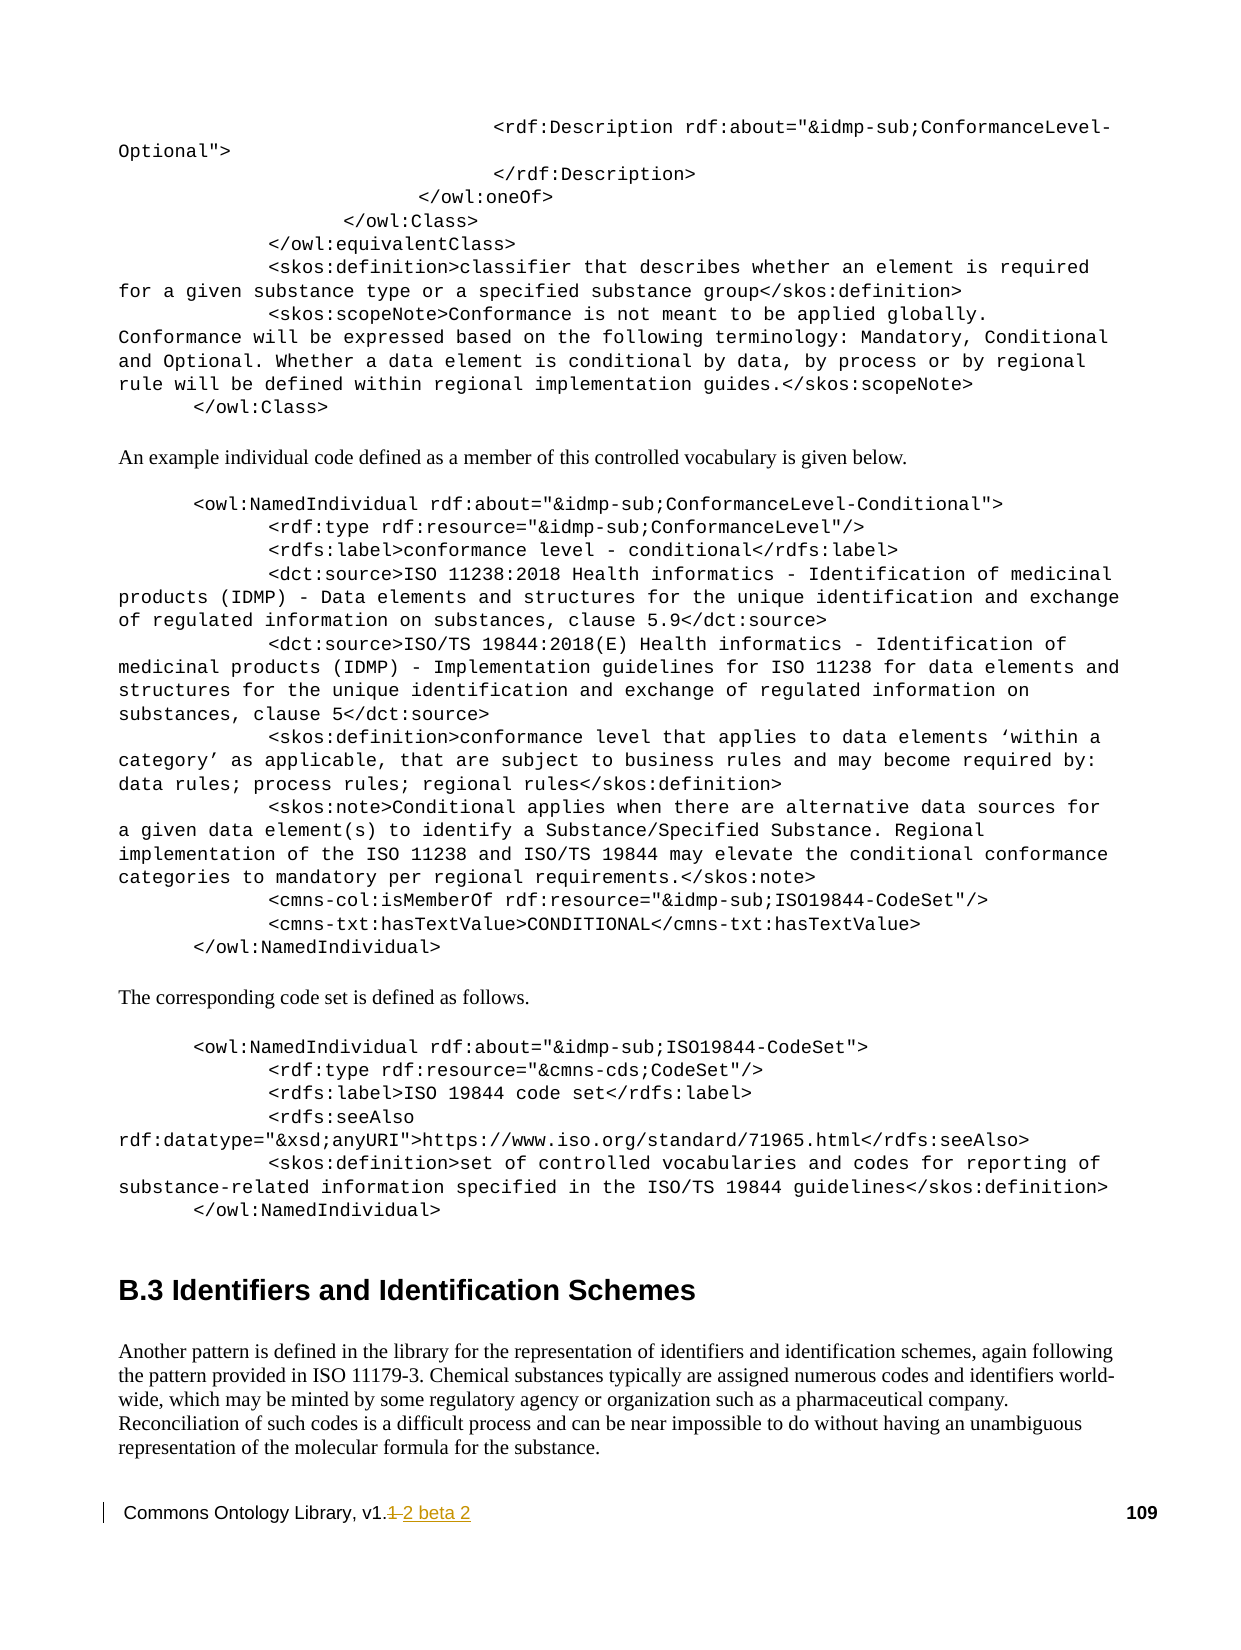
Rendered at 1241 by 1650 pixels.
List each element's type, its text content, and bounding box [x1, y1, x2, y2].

text </owl:equivalentClass> [118, 235, 1122, 256]
text </owl:oneOf> [118, 188, 1122, 209]
text <owl:NamedIndividual rdf:about="&idmp-sub;ConformanceLevel-Conditional"> [118, 494, 1122, 516]
text <skos:definition>set of controlled vocabularies and codes for reporting of substance-related information specified in the ISO/TS 19844 guidelines</skos:definition> [118, 1154, 1122, 1199]
subtitle B.3 Identifiers and Identification Schemes [118, 1272, 1122, 1306]
text <owl:NamedIndividual rdf:about="&idmp-sub;ISO19844-CodeSet"> [118, 1037, 1122, 1059]
text </owl:Class> [118, 398, 1122, 419]
text <dct:source>ISO 11238:2018 Health informatics - Identification of medicinal products (IDMP) - Data elements and structures for the unique identification and exchange of regulated information on substances, clause 5.9</dct:source> [118, 564, 1122, 632]
text <skos:note>Conditional applies when there are alternative data sources for a given data element(s) to identify a Substance/Specified Substance. Regional implementation of the ISO 11238 and ISO/TS 19844 may elevate the conditional conformance categories to mandatory per regional requirements.</skos:note> [118, 798, 1122, 889]
text <cmns-col:isMemberOf rdf:resource="&idmp-sub;ISO19844-CodeSet"/> [118, 891, 1122, 912]
text An example individual code defined as a member of this controlled vocabulary is given below. [118, 445, 1122, 469]
text <skos:scopeNote>Conformance is not meant to be applied globally. Conformance will be expressed based on the following terminology: Mandatory, Conditional and Optional. Whether a data element is conditional by data, by process or by regional rule will be defined within regional implementation guides.</skos:scopeNote> [118, 305, 1122, 396]
text <cmns-txt:hasTextValue>CONDITIONAL</cmns-txt:hasTextValue> [118, 914, 1122, 936]
text </owl:NamedIndividual> [118, 938, 1122, 959]
text <rdf:type rdf:resource="&idmp-sub;ConformanceLevel"/> [118, 518, 1122, 539]
text <skos:definition>conformance level that applies to data elements ‘within a category’ as applicable, that are subject to business rules and may become required by: data rules; process rules; regional rules</skos:definition> [118, 728, 1122, 796]
text The corresponding code set is defined as follows. [118, 984, 1122, 1009]
text <rdfs:label>ISO 19844 code set</rdfs:label> [118, 1084, 1122, 1105]
text </owl:Class> [118, 211, 1122, 233]
text <skos:definition>classifier that describes whether an element is required for a given substance type or a specified substance group</skos:definition> [118, 258, 1122, 303]
text <rdf:type rdf:resource="&cmns-cds;CodeSet"/> [118, 1061, 1122, 1082]
text <dct:source>ISO/TS 19844:2018(E) Health informatics - Identification of medicinal products (IDMP) - Implementation guidelines for ISO 11238 for data elements and structures for the unique identification and exchange of regulated information on substances, clause 5</dct:source> [118, 634, 1122, 726]
text </owl:NamedIndividual> [118, 1201, 1122, 1222]
text <rdfs:label>conformance level - conditional</rdfs:label> [118, 541, 1122, 562]
text Another pattern is defined in the library for the representation of identifiers and identification schemes, again following the pattern provided in ISO 11179-3. Chemical substances typically are assigned numerous codes and identifiers world-wide, which may be minted by some regulatory agency or organization such as a pharmaceutical company. Reconciliation of such codes is a difficult process and can be near impossible to do without having an unambiguous representation of the molecular formula for the substance. [118, 1338, 1122, 1459]
text </rdf:Description> [118, 165, 1122, 186]
text <rdfs:seeAlso rdf:datatype="&xsd;anyURI">https://www.iso.org/standard/71965.html</rdfs:seeAlso> [118, 1107, 1122, 1152]
text <rdf:Description rdf:about="&idmp-sub;ConformanceLevel-Optional"> [118, 118, 1122, 163]
